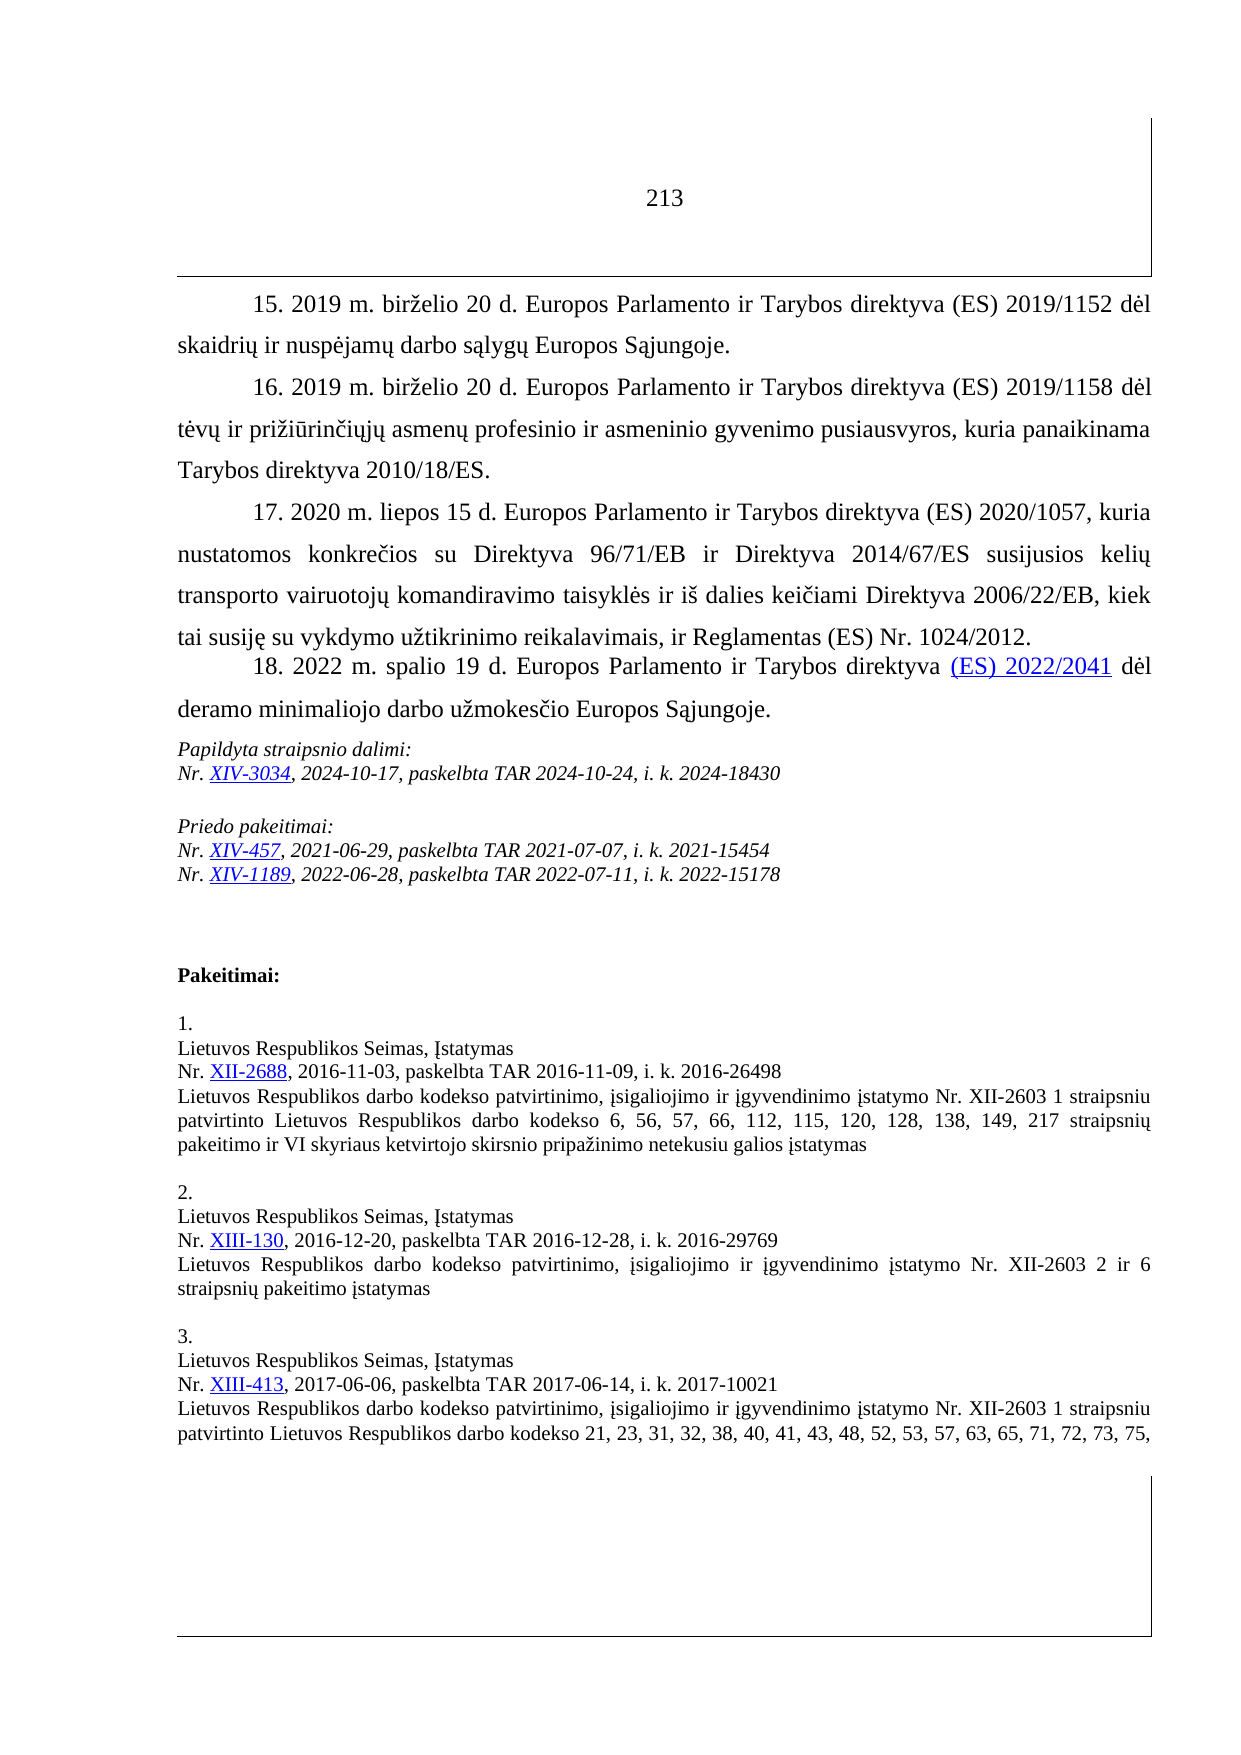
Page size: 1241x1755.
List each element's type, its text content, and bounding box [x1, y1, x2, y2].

text 3. [177, 1324, 1152, 1348]
text Lietuvos Respublikos Seimas, Įstatymas [177, 1035, 1152, 1059]
text Lietuvos Respublikos Seimas, Įstatymas [177, 1348, 1152, 1372]
text Papildyta straipsnio dalimi: [177, 737, 1152, 761]
text Nr. XII-2688, 2016-11-03, paskelbta TAR 2016-11-09, i. k. 2016-26498 [177, 1059, 1152, 1083]
text 2. [177, 1180, 1152, 1204]
text Nr. XIV-457, 2021-06-29, paskelbta TAR 2021-07-07, i. k. 2021-15454 [177, 838, 1152, 862]
text Nr. XIII-130, 2016-12-20, paskelbta TAR 2016-12-28, i. k. 2016-29769 [177, 1228, 1152, 1252]
text Lietuvos Respublikos Seimas, Įstatymas [177, 1204, 1152, 1228]
text 16. 2019 m. birželio 20 d. Europos Parlamento ir Tarybos direktyva (ES) 2019/1158 dėl tėvų ir prižiūrinčiųjų asmenų profesinio ir asmeninio gyvenimo pusiausvyros, kuria panaikinama Tarybos direktyva 2010/18/ES. [177, 359, 1152, 484]
text Pakeitimai: [177, 963, 1152, 987]
text 1. [177, 1011, 1152, 1035]
text 17. 2020 m. liepos 15 d. Europos Parlamento ir Tarybos direktyva (ES) 2020/1057, kuria nustatomos konkrečios su Direktyva 96/71/EB ir Direktyva 2014/67/ES susijusios kelių transporto vairuotojų komandiravimo taisyklės ir iš dalies keičiami Direktyva 2006/22/EB, kiek tai susiję su vykdymo užtikrinimo reikalavimais, ir Reglamentas (ES) Nr. 1024/2012. [177, 484, 1152, 651]
text Nr. XIV-1189, 2022-06-28, paskelbta TAR 2022-07-11, i. k. 2022-15178 [177, 862, 1152, 886]
text Lietuvos Respublikos darbo kodekso patvirtinimo, įsigaliojimo ir įgyvendinimo įstatymo Nr. XII-2603 2 ir 6 straipsnių pakeitimo įstatymas [177, 1252, 1152, 1300]
text Nr. XIV-3034, 2024-10-17, paskelbta TAR 2024-10-24, i. k. 2024-18430 [177, 761, 1152, 785]
text 15. 2019 m. birželio 20 d. Europos Parlamento ir Tarybos direktyva (ES) 2019/1152 dėl skaidrių ir nuspėjamų darbo sąlygų Europos Sąjungoje. [177, 276, 1152, 359]
text Lietuvos Respublikos darbo kodekso patvirtinimo, įsigaliojimo ir įgyvendinimo įstatymo Nr. XII-2603 1 straipsniu patvirtinto Lietuvos Respublikos darbo kodekso 21, 23, 31, 32, 38, 40, 41, 43, 48, 52, 53, 57, 63, 65, 71, 72, 73, 75, [177, 1396, 1152, 1444]
text Priedo pakeitimai: [177, 814, 1152, 838]
text 18. 2022 m. spalio 19 d. Europos Parlamento ir Tarybos direktyva (ES) 2022/2041 dėl deramo minimaliojo darbo užmokesčio Europos Sąjungoje. [177, 651, 1152, 723]
text Nr. XIII-413, 2017-06-06, paskelbta TAR 2017-06-14, i. k. 2017-10021 [177, 1372, 1152, 1396]
text Lietuvos Respublikos darbo kodekso patvirtinimo, įsigaliojimo ir įgyvendinimo įstatymo Nr. XII-2603 1 straipsniu patvirtinto Lietuvos Respublikos darbo kodekso 6, 56, 57, 66, 112, 115, 120, 128, 138, 149, 217 straipsnių pakeitimo ir VI skyriaus ketvirtojo skirsnio pripažinimo netekusiu galios įstatymas [177, 1083, 1152, 1156]
